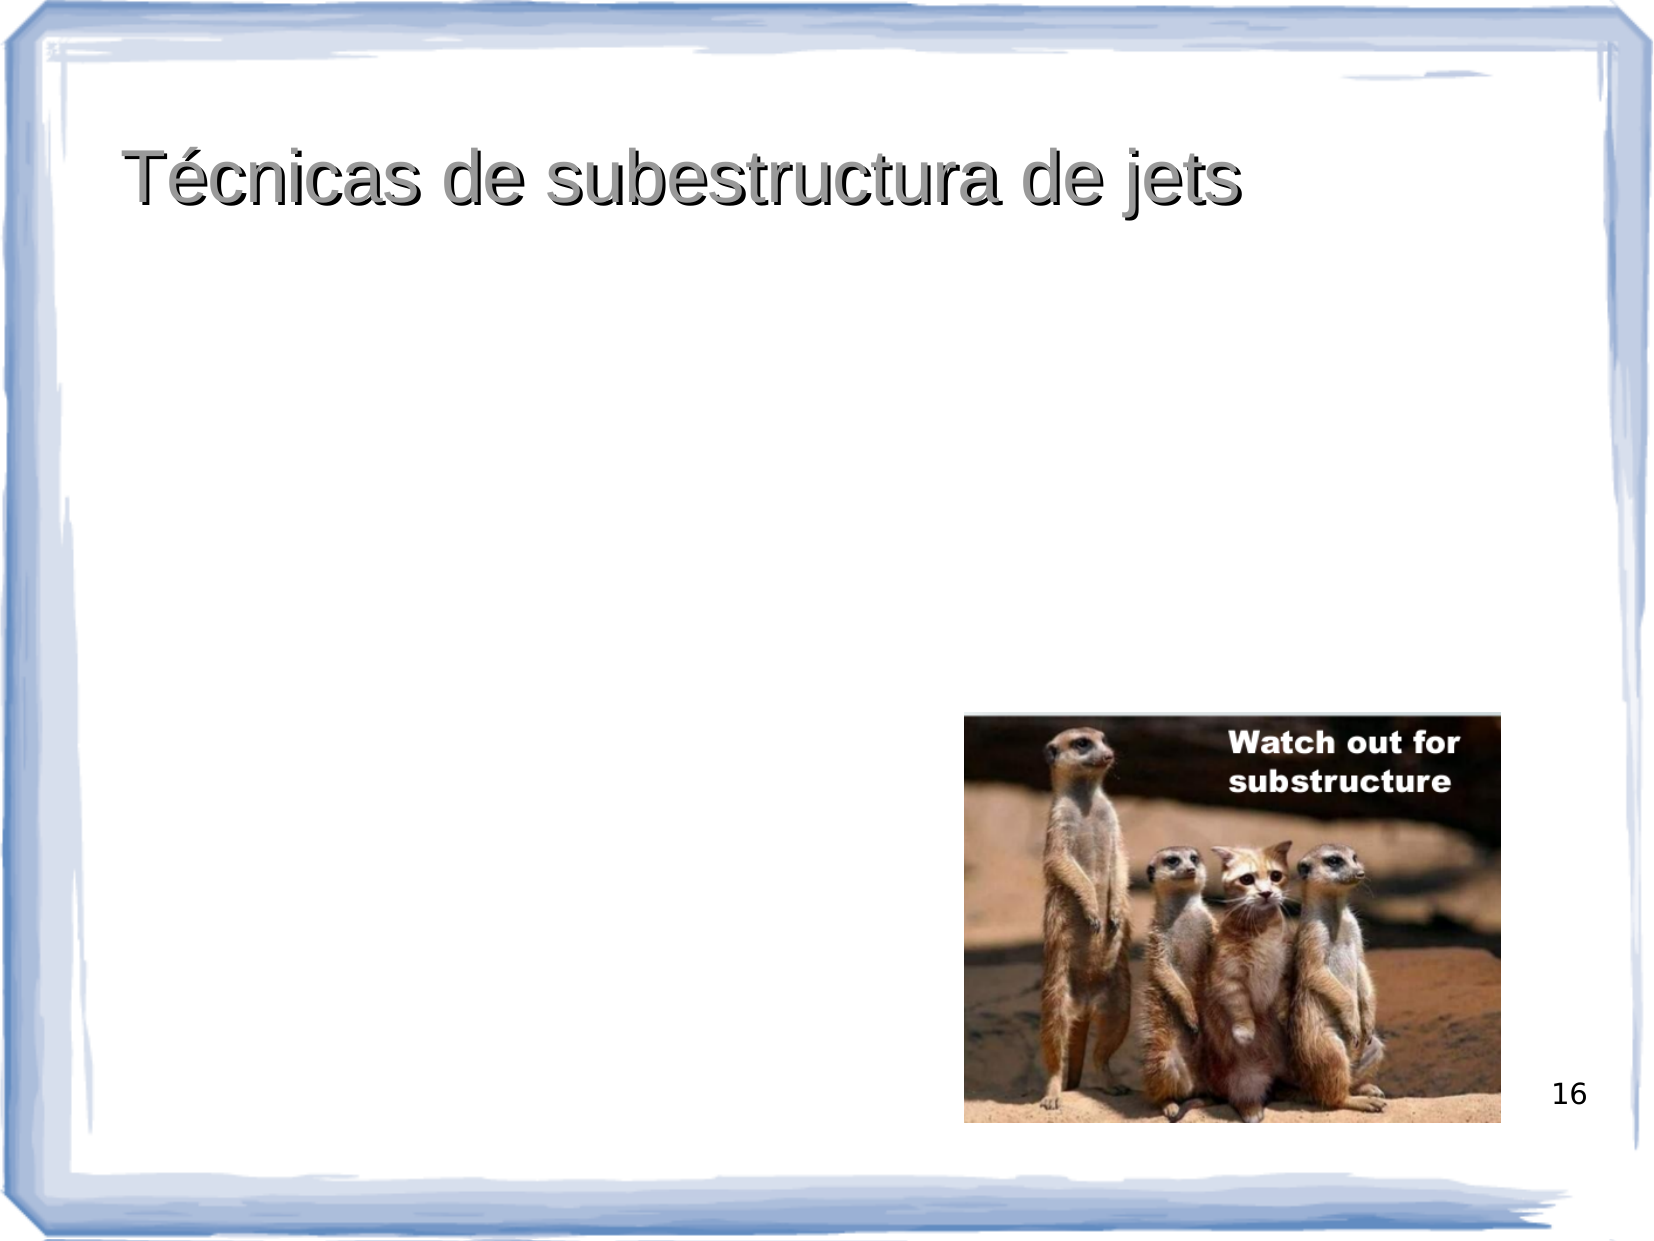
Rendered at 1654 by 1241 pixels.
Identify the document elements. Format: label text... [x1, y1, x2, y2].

picture [0, 0, 1654, 1241]
title Técnicas de subestructura de jets [120, 96, 1426, 257]
